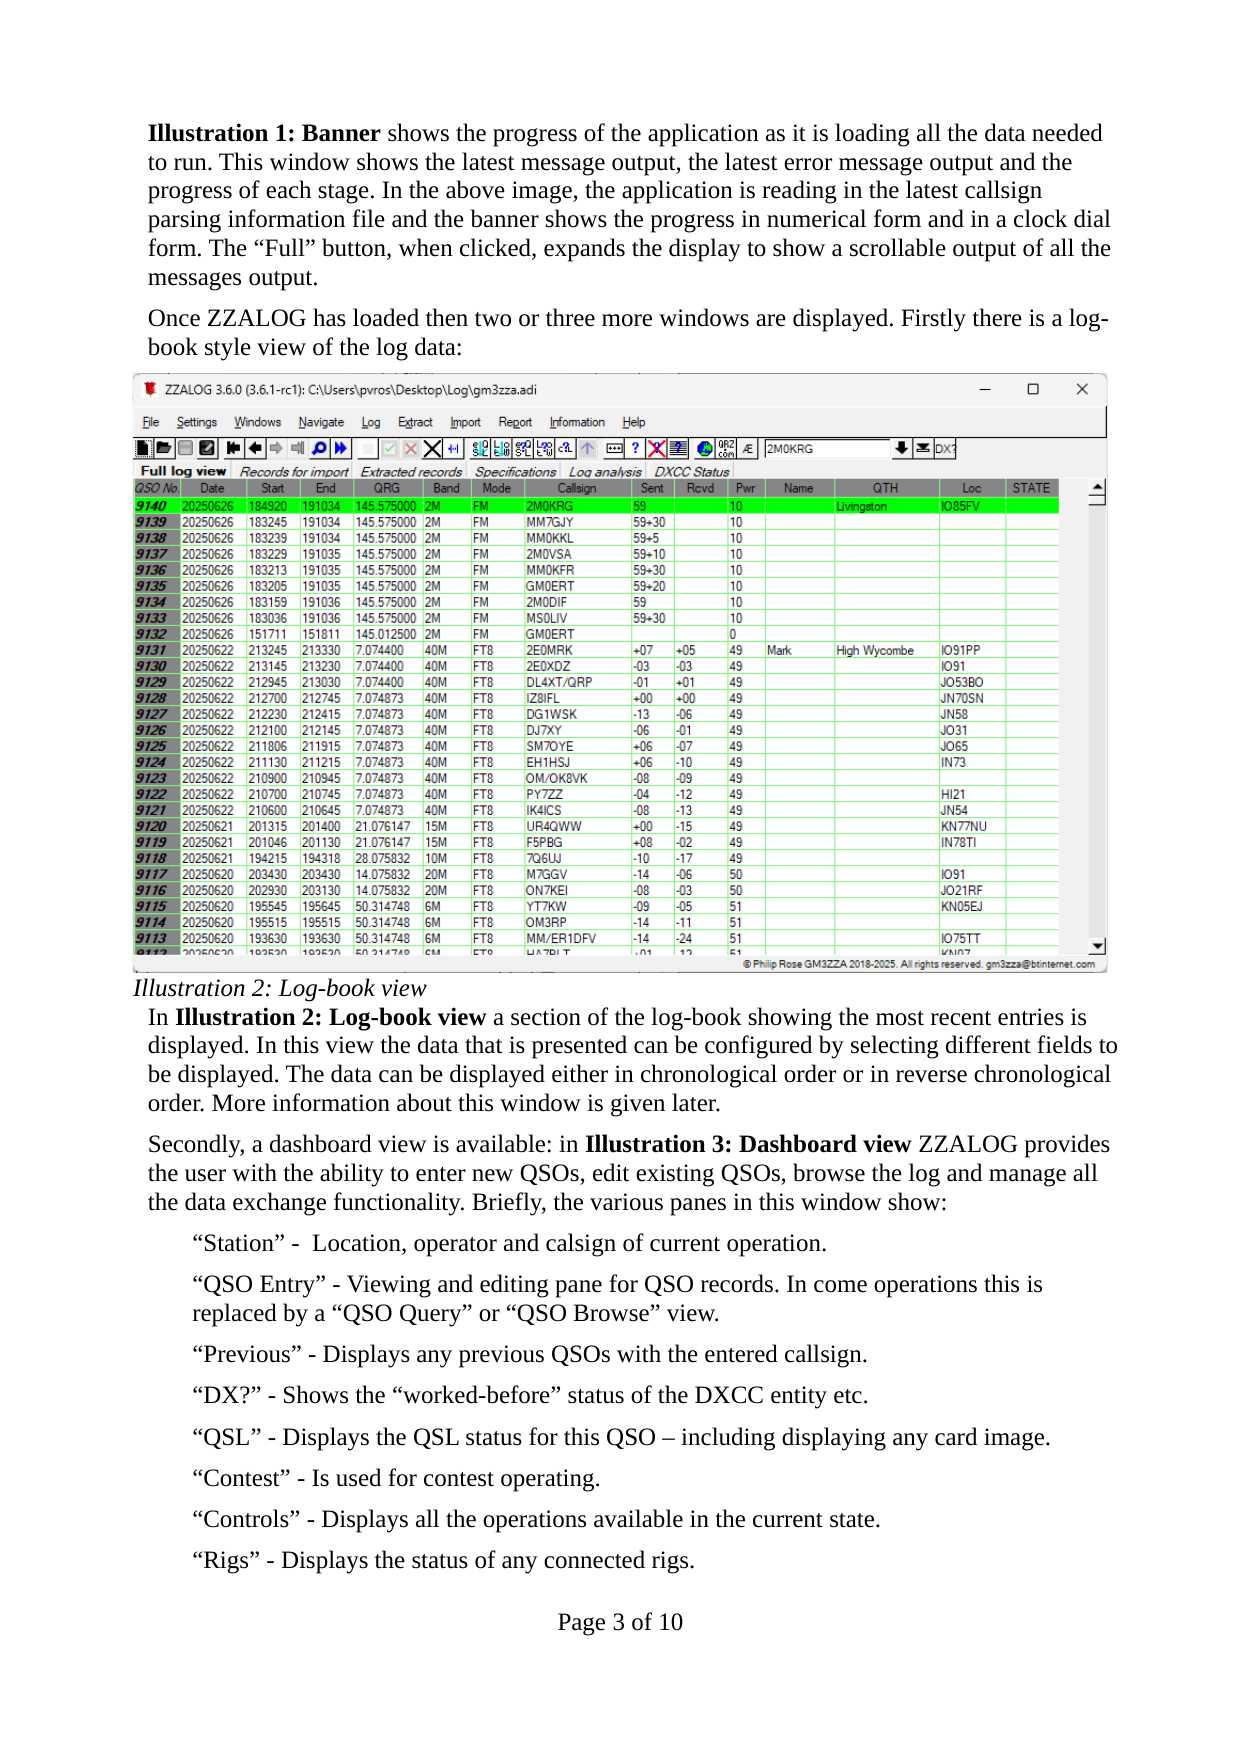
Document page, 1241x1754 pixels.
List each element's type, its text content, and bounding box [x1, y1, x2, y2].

text Once ZZALOG has loaded then two or three more windows are displayed. Firstly there is a log-book style view of the log data: [148, 303, 1122, 361]
text Secondly, a dashboard view is available: in Illustration 3: Dashboard view ZZALOG provides the user with the ability to enter new QSOs, edit existing QSOs, browse the log and manage all the data exchange functionality. Briefly, the various panes in this window show: [148, 1129, 1122, 1215]
text In Illustration 2: Log-book view a section of the log-book showing the most recent entries is displayed. In this view the data that is presented can be configured by selecting different fields to be displayed. The data can be displayed either in chronological order or in reverse chronological order. More information about this window is given later. [148, 973, 1122, 1117]
text “Rigs” - Displays the status of any connected rigs. [192, 1545, 1122, 1574]
picture [132, 373, 1108, 973]
text “Contest” - Is used for contest operating. [192, 1463, 1122, 1492]
text “QSL” - Displays the QSL status for this QSO – including displaying any card image. [192, 1422, 1122, 1450]
text Illustration 1: Banner shows the progress of the application as it is loading all the data needed to run. This window shows the latest message output, the latest error message output and the progress of each stage. In the above image, the application is reading in the latest callsign parsing information file and the banner shows the progress in numerical form and in a clock dial form. The “Full” button, when clicked, expands the display to show a scrollable output of all the messages output. [148, 118, 1122, 291]
text “DX?” - Shows the “worked-before” status of the DXCC entity etc. [192, 1380, 1122, 1409]
text “Previous” - Displays any previous QSOs with the entered callsign. [192, 1339, 1122, 1368]
text “QSO Entry” - Viewing and editing pane for QSO records. In come operations this is replaced by a “QSO Query” or “QSO Browse” view. [192, 1269, 1122, 1327]
text Illustration 2: Log-book view [133, 973, 1107, 1002]
text “Controls” - Displays all the operations available in the current state. [192, 1504, 1122, 1533]
text “Station” - Location, operator and calsign of current operation. [192, 1228, 1122, 1257]
